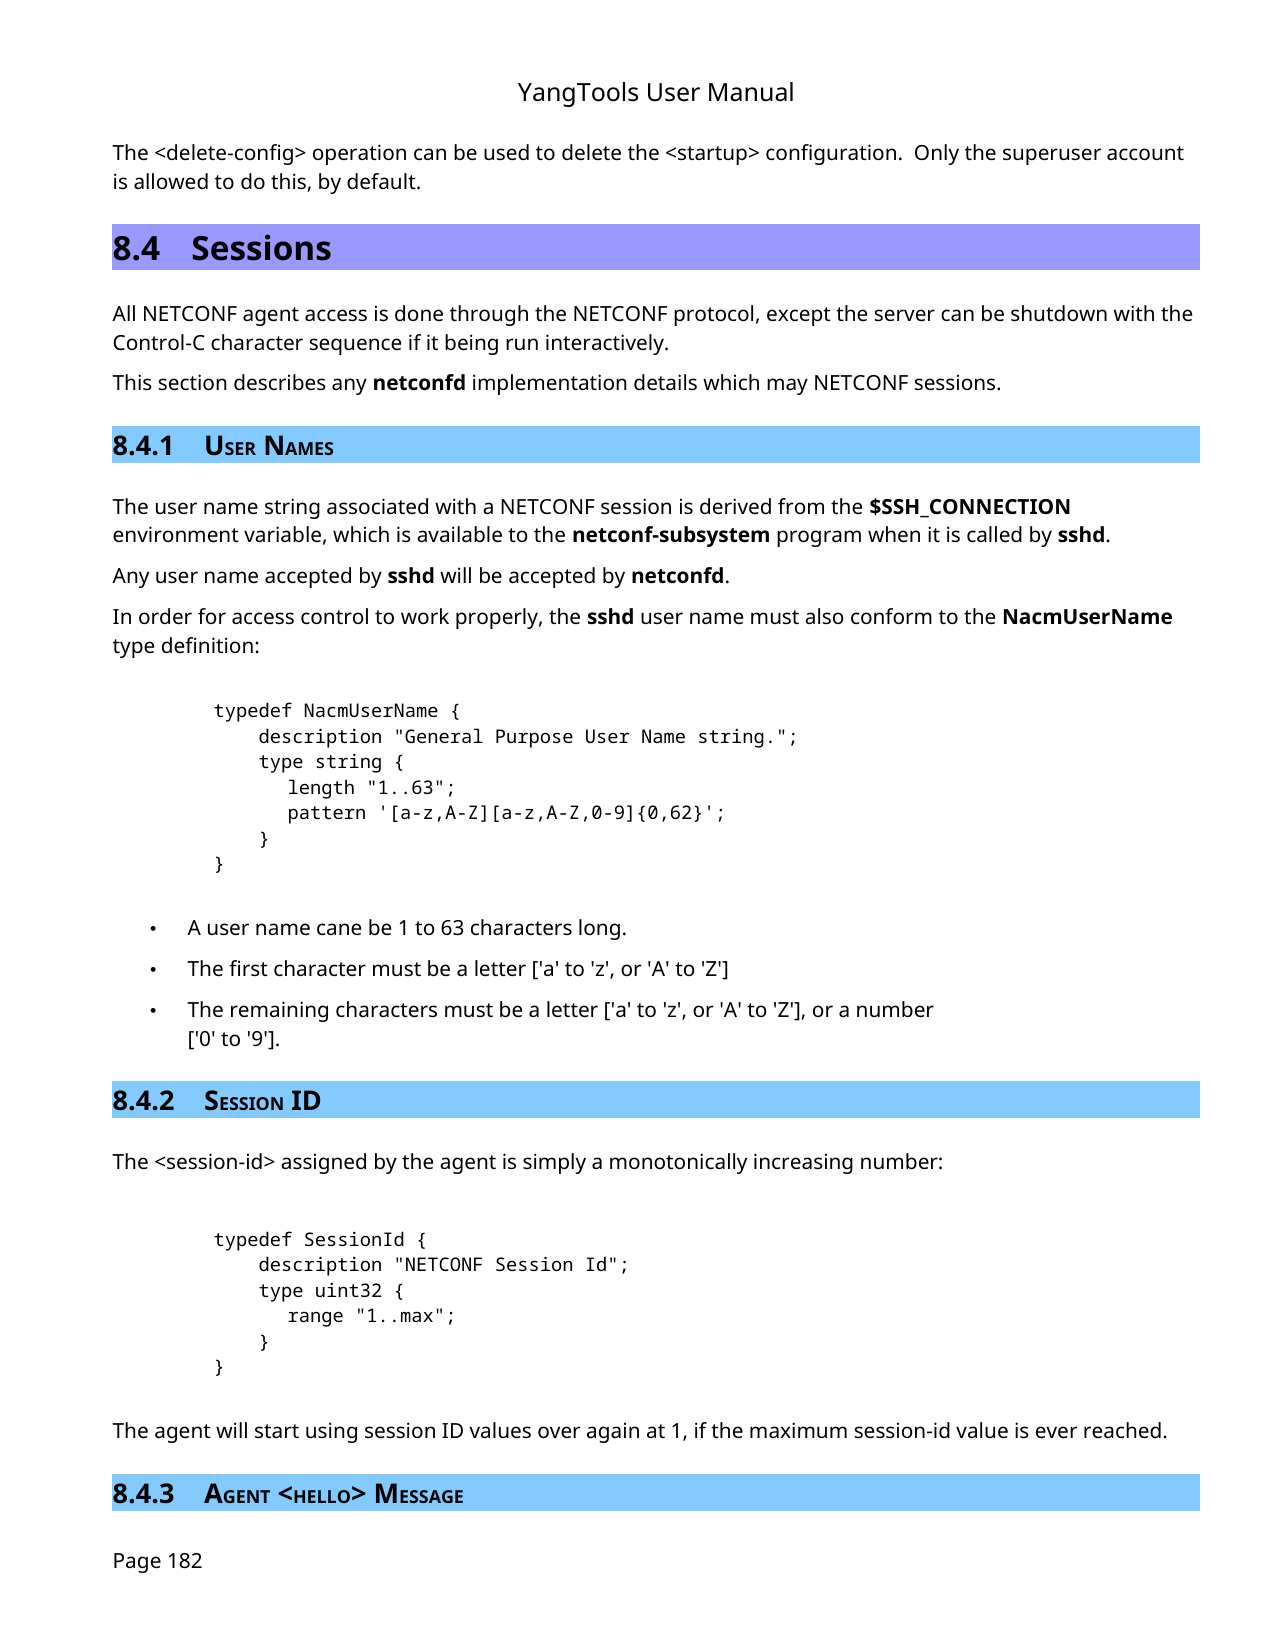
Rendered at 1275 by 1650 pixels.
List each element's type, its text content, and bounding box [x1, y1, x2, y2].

text The <session-id> assigned by the agent is simply a monotonically increasing number: [112, 1147, 1200, 1176]
text typedef NacmUserName { description "General Purpose User Name string."; type string { length "1..63"; pattern '[a-z,A-Z][a-z,A-Z,0-9]{0,62}'; } } [139, 672, 1200, 902]
text The user name string associated with a NETCONF session is derived from the $SSH_CONNECTION environment variable, which is available to the netconf-subsystem program when it is called by sshd. [112, 492, 1200, 549]
list The remaining characters must be a letter ['a' to 'z', or 'A' to 'Z'], or a number ['0' to '9']. [150, 995, 1200, 1052]
subtitle User Names [112, 426, 1200, 463]
text The <delete-config> operation can be used to delete the <startup> configuration. Only the superuser account is allowed to do this, by default. [112, 138, 1200, 195]
text In order for access control to work properly, the sshd user name must also conform to the NacmUserName type definition: [112, 602, 1200, 659]
list The first character must be a letter ['a' to 'z', or 'A' to 'Z'] [150, 954, 1200, 983]
list A user name cane be 1 to 63 characters long. [150, 913, 1200, 942]
text typedef SessionId { description "NETCONF Session Id"; type uint32 { range "1..max"; } } [139, 1226, 1200, 1404]
text This section describes any netconfd implementation details which may NETCONF sessions. [112, 368, 1200, 397]
subtitle Session ID [112, 1081, 1200, 1118]
subtitle Sessions [112, 224, 1200, 270]
subtitle Agent <hello> Message [112, 1474, 1200, 1511]
text All NETCONF agent access is done through the NETCONF protocol, except the server can be shutdown with the Control-C character sequence if it being run interactively. [112, 299, 1200, 356]
text Any user name accepted by sshd will be accepted by netconfd. [112, 562, 1200, 590]
text The agent will start using session ID values over again at 1, if the maximum session-id value is ever reached. [112, 1417, 1200, 1445]
